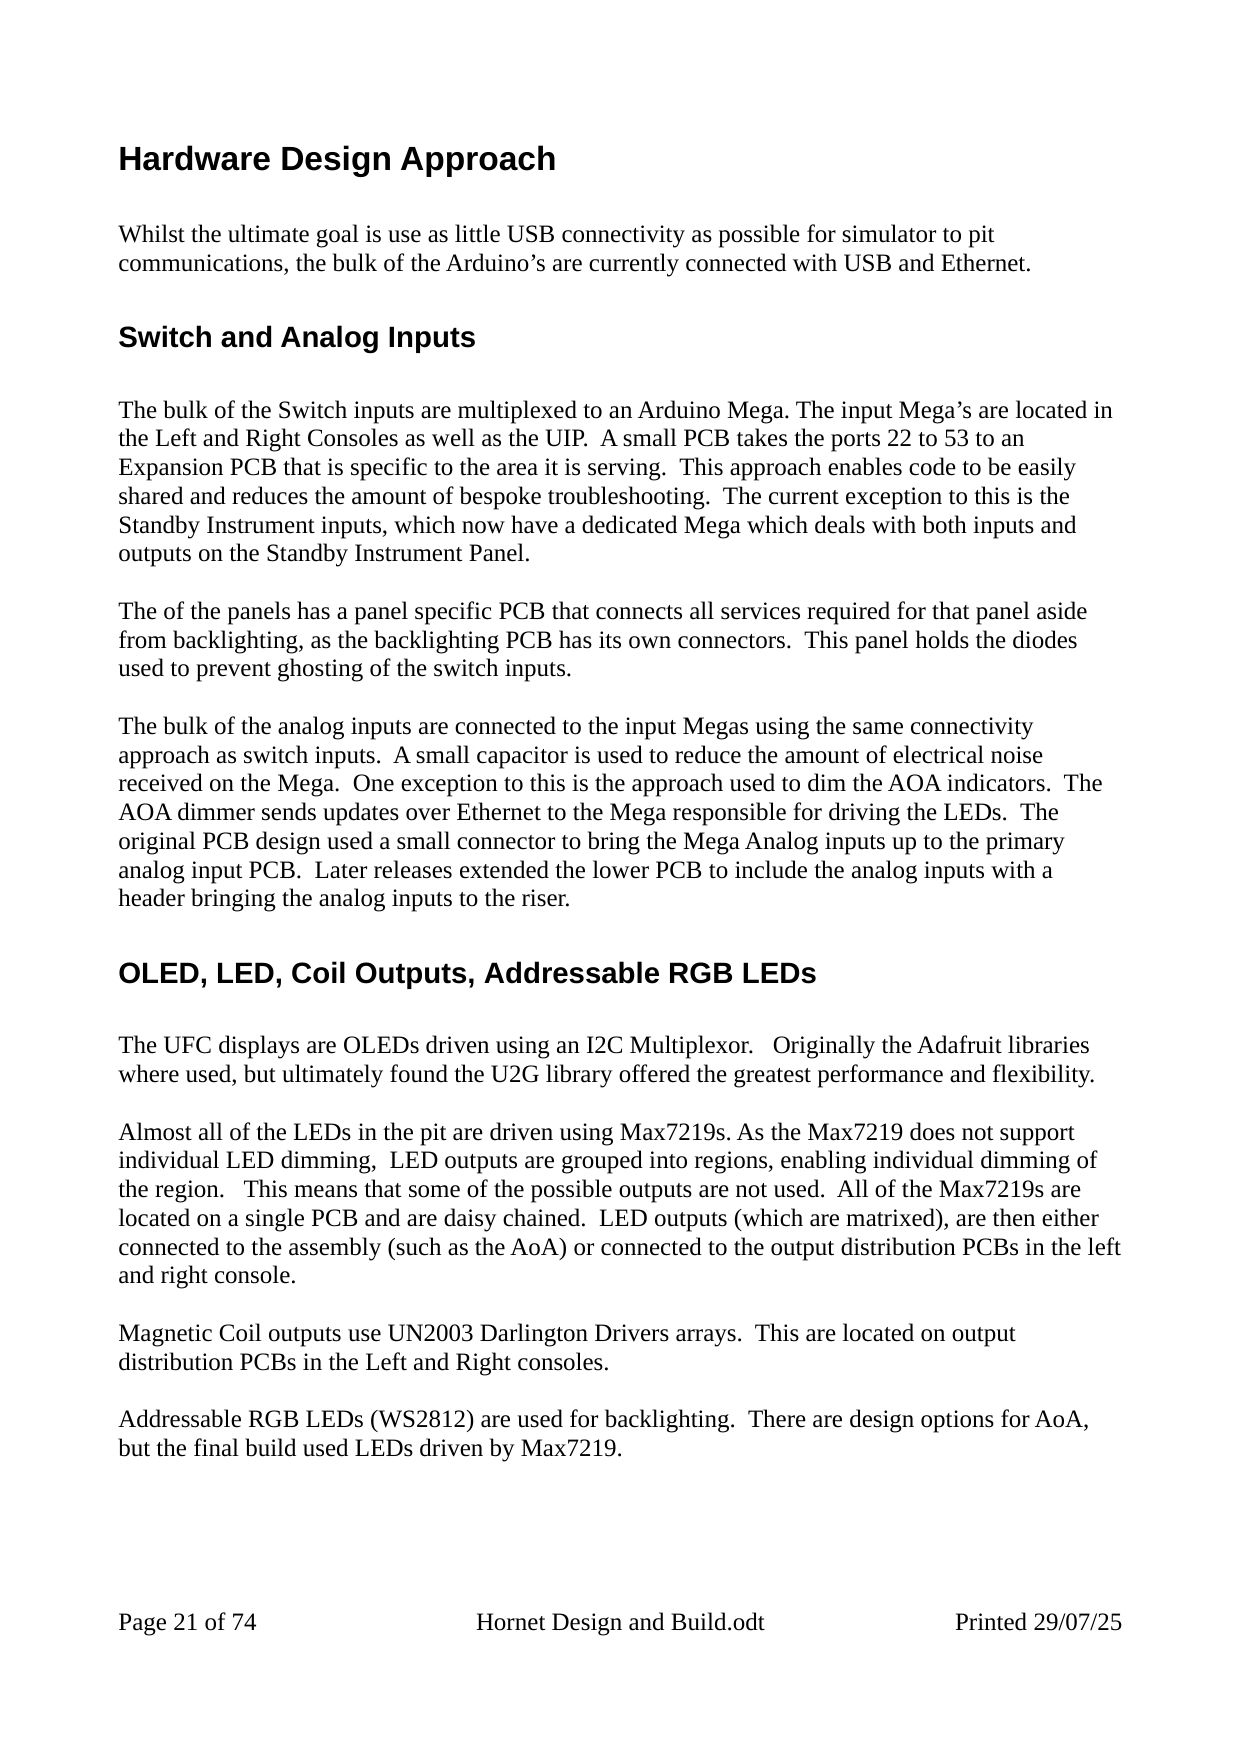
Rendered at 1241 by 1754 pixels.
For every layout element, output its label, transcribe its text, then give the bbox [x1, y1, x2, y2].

subtitle OLED, LED, Coil Outputs, Addressable RGB LEDs [118, 956, 1122, 989]
text Addressable RGB LEDs (WS2812) are used for backlighting. There are design options for AoA, but the final build used LEDs driven by Max7219. [118, 1404, 1122, 1462]
text The bulk of the Switch inputs are multiplexed to an Arduino Mega. The input Mega’s are located in the Left and Right Consoles as well as the UIP. A small PCB takes the ports 22 to 53 to an Expansion PCB that is specific to the area it is serving. This approach enables code to be easily shared and reduces the amount of bespoke troubleshooting. The current exception to this is the Standby Instrument inputs, which now have a dedicated Mega which deals with both inputs and outputs on the Standby Instrument Panel. [118, 395, 1122, 567]
text Whilst the ultimate goal is use as little USB connectivity as possible for simulator to pit communications, the bulk of the Arduino’s are currently connected with USB and Ethernet. [118, 219, 1122, 276]
subtitle Hardware Design Approach [118, 139, 1122, 178]
text The of the panels has a panel specific PCB that connects all services required for that panel aside from backlighting, as the backlighting PCB has its own connectors. This panel holds the diodes used to prevent ghosting of the switch inputs. [118, 596, 1122, 682]
text Almost all of the LEDs in the pit are driven using Max7219s. As the Max7219 does not support individual LED dimming, LED outputs are grouped into regions, enabling individual dimming of the region. This means that some of the possible outputs are not used. All of the Max7219s are located on a single PCB and are daisy chained. LED outputs (which are matrixed), are then either connected to the assembly (such as the AoA) or connected to the output distribution PCBs in the left and right console. [118, 1117, 1122, 1289]
text The bulk of the analog inputs are connected to the input Megas using the same connectivity approach as switch inputs. A small capacitor is used to reduce the amount of electrical noise received on the Mega. One exception to this is the approach used to dim the AOA indicators. The AOA dimmer sends updates over Ethernet to the Mega responsible for driving the LEDs. The original PCB design used a small connector to bring the Mega Analog inputs up to the primary analog input PCB. Later releases extended the lower PCB to include the analog inputs with a header bringing the analog inputs to the riser. [118, 711, 1122, 912]
text Magnetic Coil outputs use UN2003 Darlington Drivers arrays. This are located on output distribution PCBs in the Left and Right consoles. [118, 1318, 1122, 1376]
text The UFC displays are OLEDs driven using an I2C Multiplexor. Originally the Adafruit libraries where used, but ultimately found the U2G library offered the greatest performance and flexibility. [118, 1031, 1122, 1088]
subtitle Switch and Analog Inputs [118, 320, 1122, 353]
